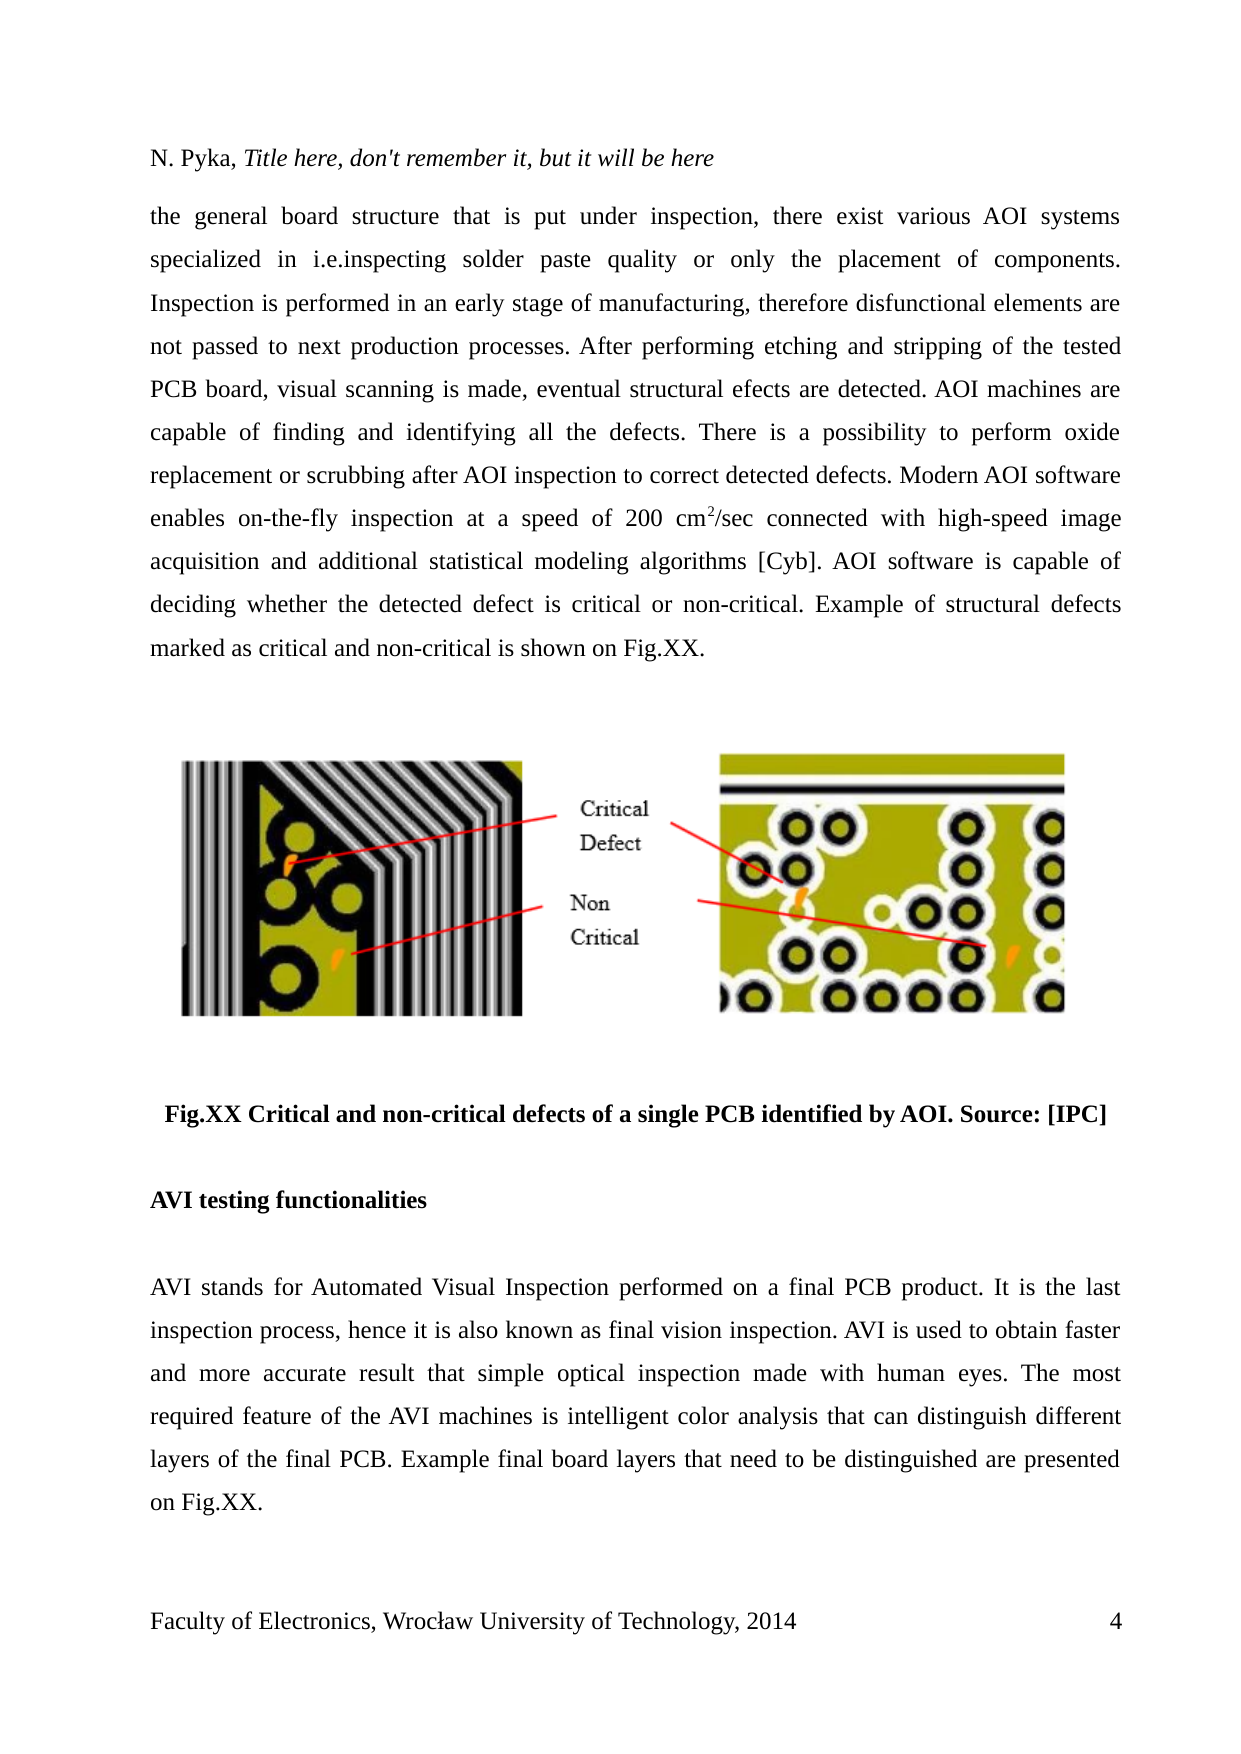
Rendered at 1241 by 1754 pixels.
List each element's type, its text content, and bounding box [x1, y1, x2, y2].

text Fig.XX Critical and non-critical defects of a single PCB identified by AOI. Source: [IPC] [150, 1099, 1122, 1128]
text the general board structure that is put under inspection, there exist various AOI systems specialized in i.e.inspecting solder paste quality or only the placement of components. Inspection is performed in an early stage of manufacturing, therefore disfunctional elements are not passed to next production processes. After performing etching and stripping of the tested PCB board, visual scanning is made, eventual structural efects are detected. AOI machines are capable of finding and identifying all the defects. There is a possibility to perform oxide replacement or scrubbing after AOI inspection to correct detected defects. Modern AOI software enables on-the-fly inspection at a speed of 200 cm2/sec connected with high-speed image acquisition and additional statistical modeling algorithms [Cyb]. AOI software is capable of deciding whether the detected defect is critical or non-critical. Example of structural defects marked as critical and non-critical is shown on Fig.XX. [150, 201, 1122, 661]
text AVI stands for Automated Visual Inspection performed on a final PCB product. It is the last inspection process, hence it is also known as final vision inspection. AVI is used to obtain faster and more accurate result that simple optical inspection made with human eyes. The most required feature of the AVI machines is intelligent color analysis that can distinguish different layers of the final PCB. Example final board layers that need to be distinguished are presented on Fig.XX. [150, 1272, 1122, 1516]
text AVI testing functionalities [150, 1185, 1122, 1214]
picture [150, 719, 1123, 1042]
